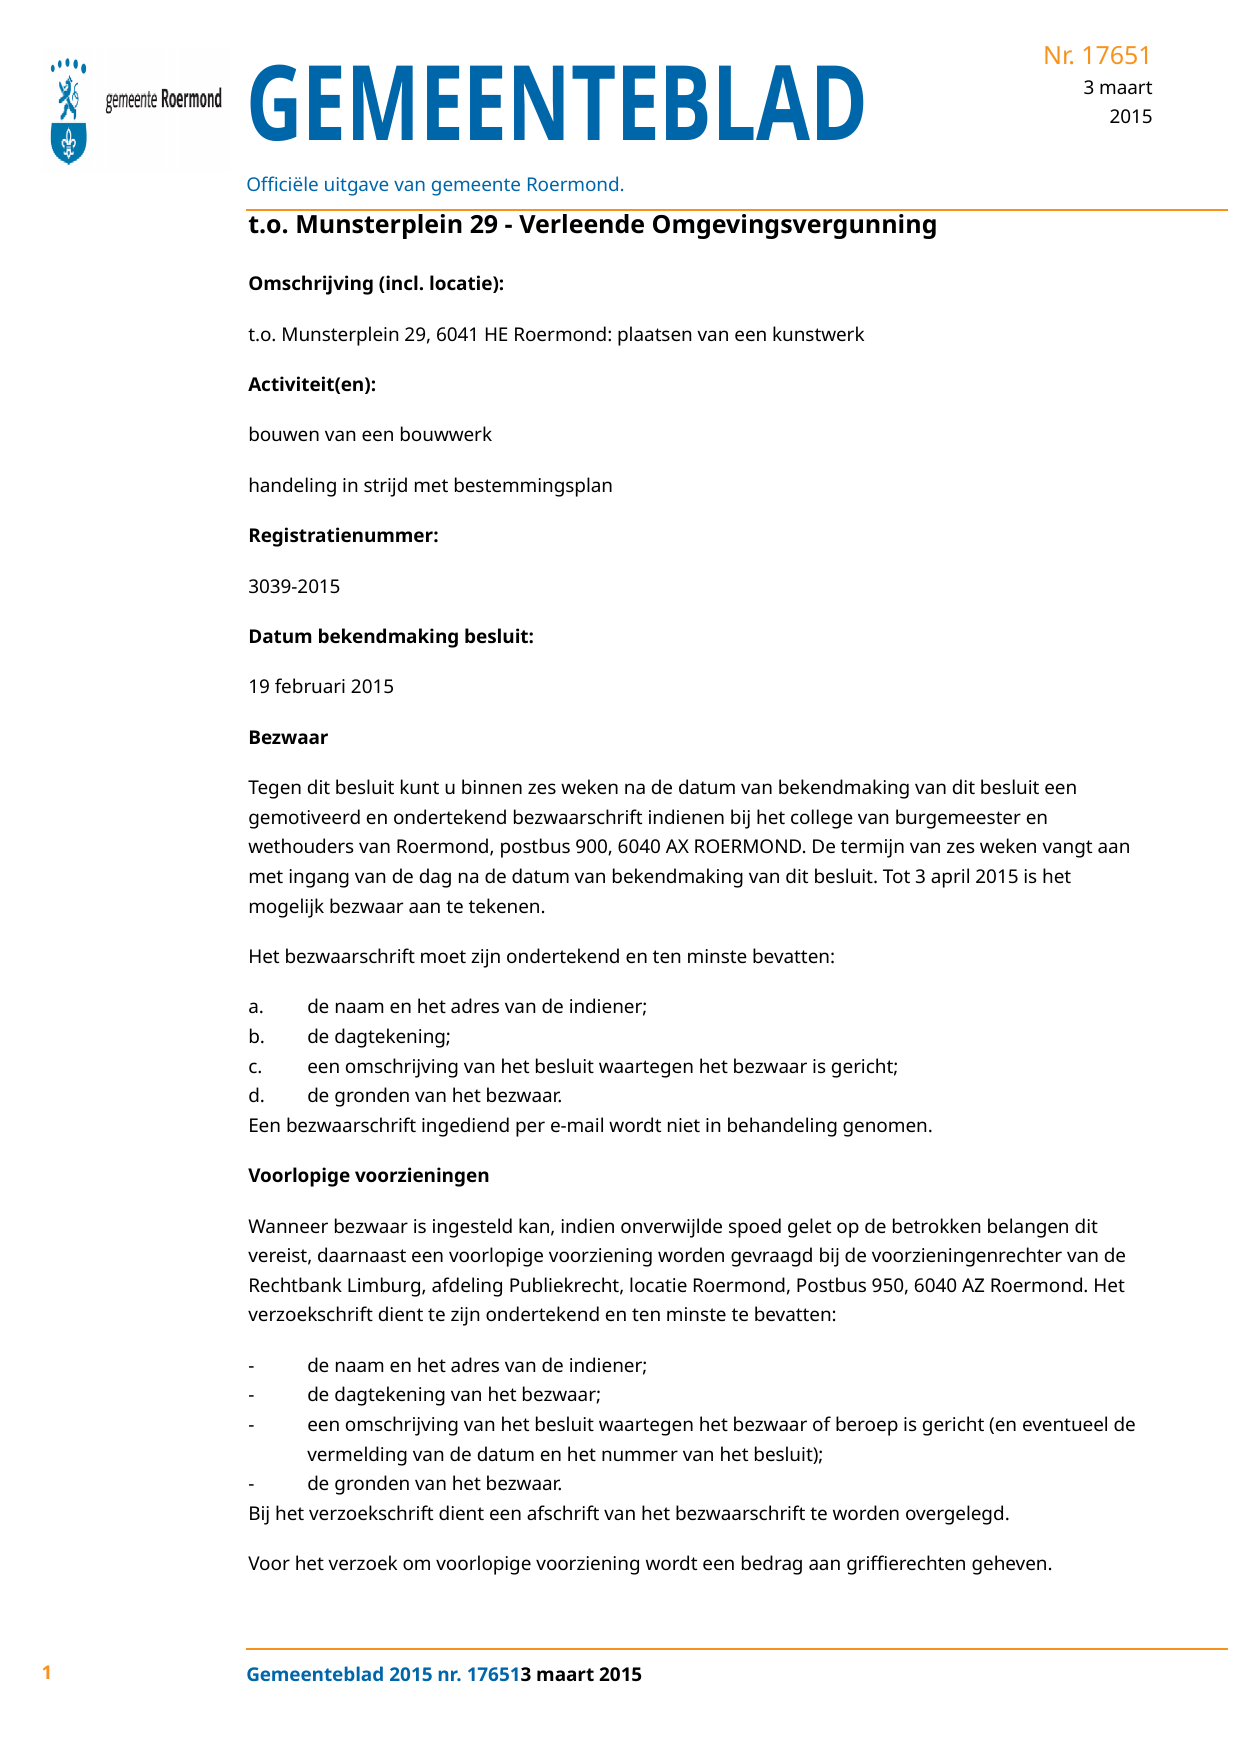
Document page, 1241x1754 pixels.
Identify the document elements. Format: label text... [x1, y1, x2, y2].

text Tegen dit besluit kunt u binnen zes weken na de datum van bekendmaking van dit besluit een gemotiveerd en ondertekend bezwaarschrift indienen bij het college van burgemeester en wethouders van Roermond, postbus 900, 6040 AX ROERMOND. De termijn van zes weken vangt aan met ingang van de dag na de datum van bekendmaking van dit besluit. Tot 3 april 2015 is het mogelijk bezwaar aan te tekenen. [248, 774, 1152, 918]
text Wanneer bezwaar is ingesteld kan, indien onverwijlde spoed gelet op de betrokken belangen dit vereist, daarnaast een voorlopige voorziening worden gevraagd bij de voorzieningenrechter van de Rechtbank Limburg, afdeling Publiekrecht, locatie Roermond, Postbus 950, 6040 AZ Roermond. Het verzoekschrift dient te zijn ondertekend en ten minste te bevatten: [248, 1213, 1152, 1327]
text t.o. Munsterplein 29 - Verleende Omgevingsvergunning [248, 211, 1152, 241]
list een omschrijving van het besluit waartegen het bezwaar is gericht; [248, 1053, 1152, 1078]
text handeling in strijd met bestemmingsplan [248, 472, 1152, 498]
text Datum bekendmaking besluit: [248, 623, 1152, 649]
text Registratienummer: [248, 522, 1152, 548]
text Activiteit(en): [248, 371, 1152, 397]
text Bezwaar [248, 724, 1152, 750]
text Voorlopige voorzieningen [248, 1162, 1152, 1188]
picture [41, 47, 231, 172]
text t.o. Munsterplein 29, 6041 HE Roermond: plaatsen van een kunstwerk [248, 321, 1152, 346]
list de naam en het adres van de indiener; [248, 994, 1152, 1019]
list de dagtekening; [248, 1023, 1152, 1049]
text 3039-2015 [248, 573, 1152, 598]
text Het bezwaarschrift moet zijn ondertekend en ten minste bevatten: [248, 943, 1152, 969]
text Voor het verzoek om voorlopige voorziening wordt een bedrag aan griffierechten geheven. [248, 1550, 1152, 1576]
list de gronden van het bezwaar. [248, 1082, 1152, 1108]
text Omschrijving (incl. locatie): [248, 270, 1152, 296]
list de naam en het adres van de indiener; [248, 1352, 1152, 1378]
text bouwen van een bouwwerk [248, 422, 1152, 447]
text Bij het verzoekschrift dient een afschrift van het bezwaarschrift te worden overgelegd. [248, 1500, 1152, 1526]
list de dagtekening van het bezwaar; [248, 1382, 1152, 1407]
text Een bezwaarschrift ingediend per e-mail wordt niet in behandeling genomen. [248, 1112, 1152, 1138]
text 19 februari 2015 [248, 674, 1152, 699]
list de gronden van het bezwaar. [248, 1470, 1152, 1496]
list een omschrijving van het besluit waartegen het bezwaar of beroep is gericht (en eventueel de vermelding van de datum en het nummer van het besluit); [248, 1411, 1152, 1466]
